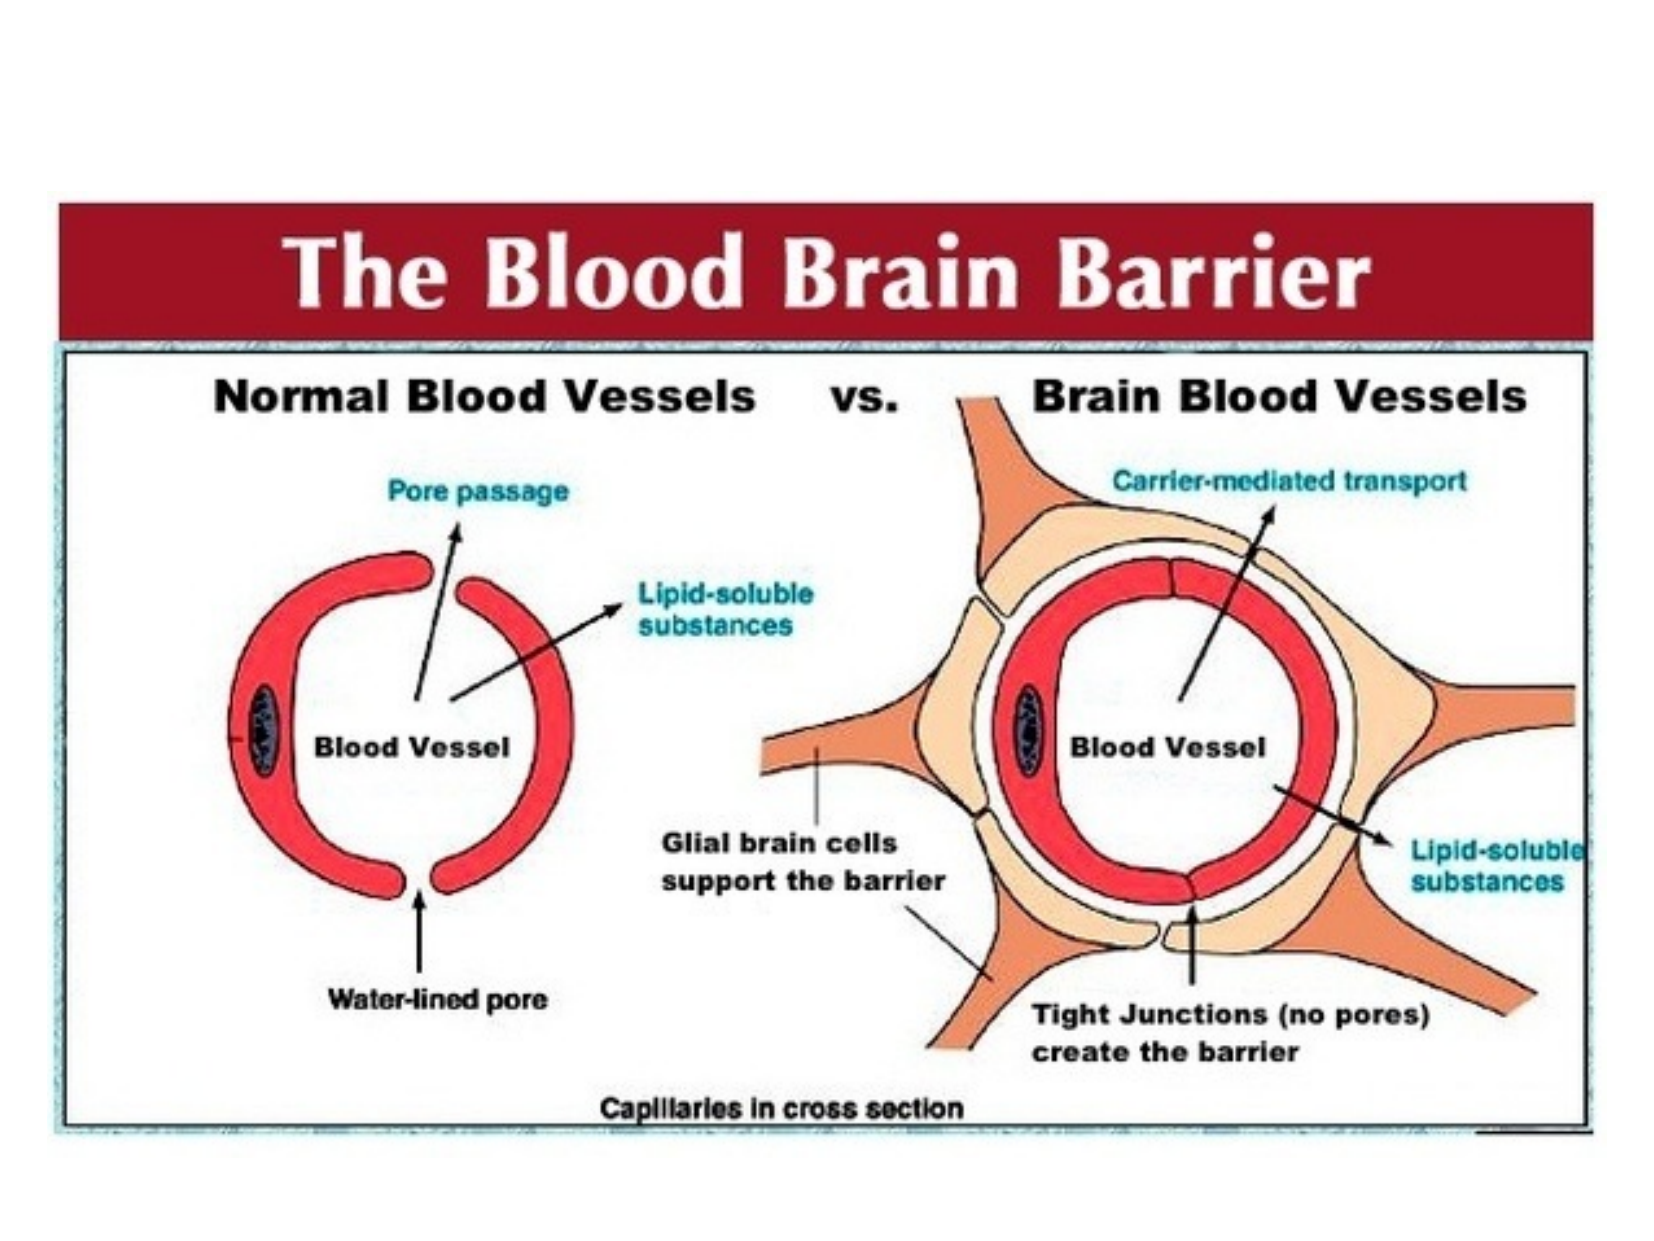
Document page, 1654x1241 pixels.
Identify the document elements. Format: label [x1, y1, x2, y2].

picture [47, 191, 1607, 1158]
